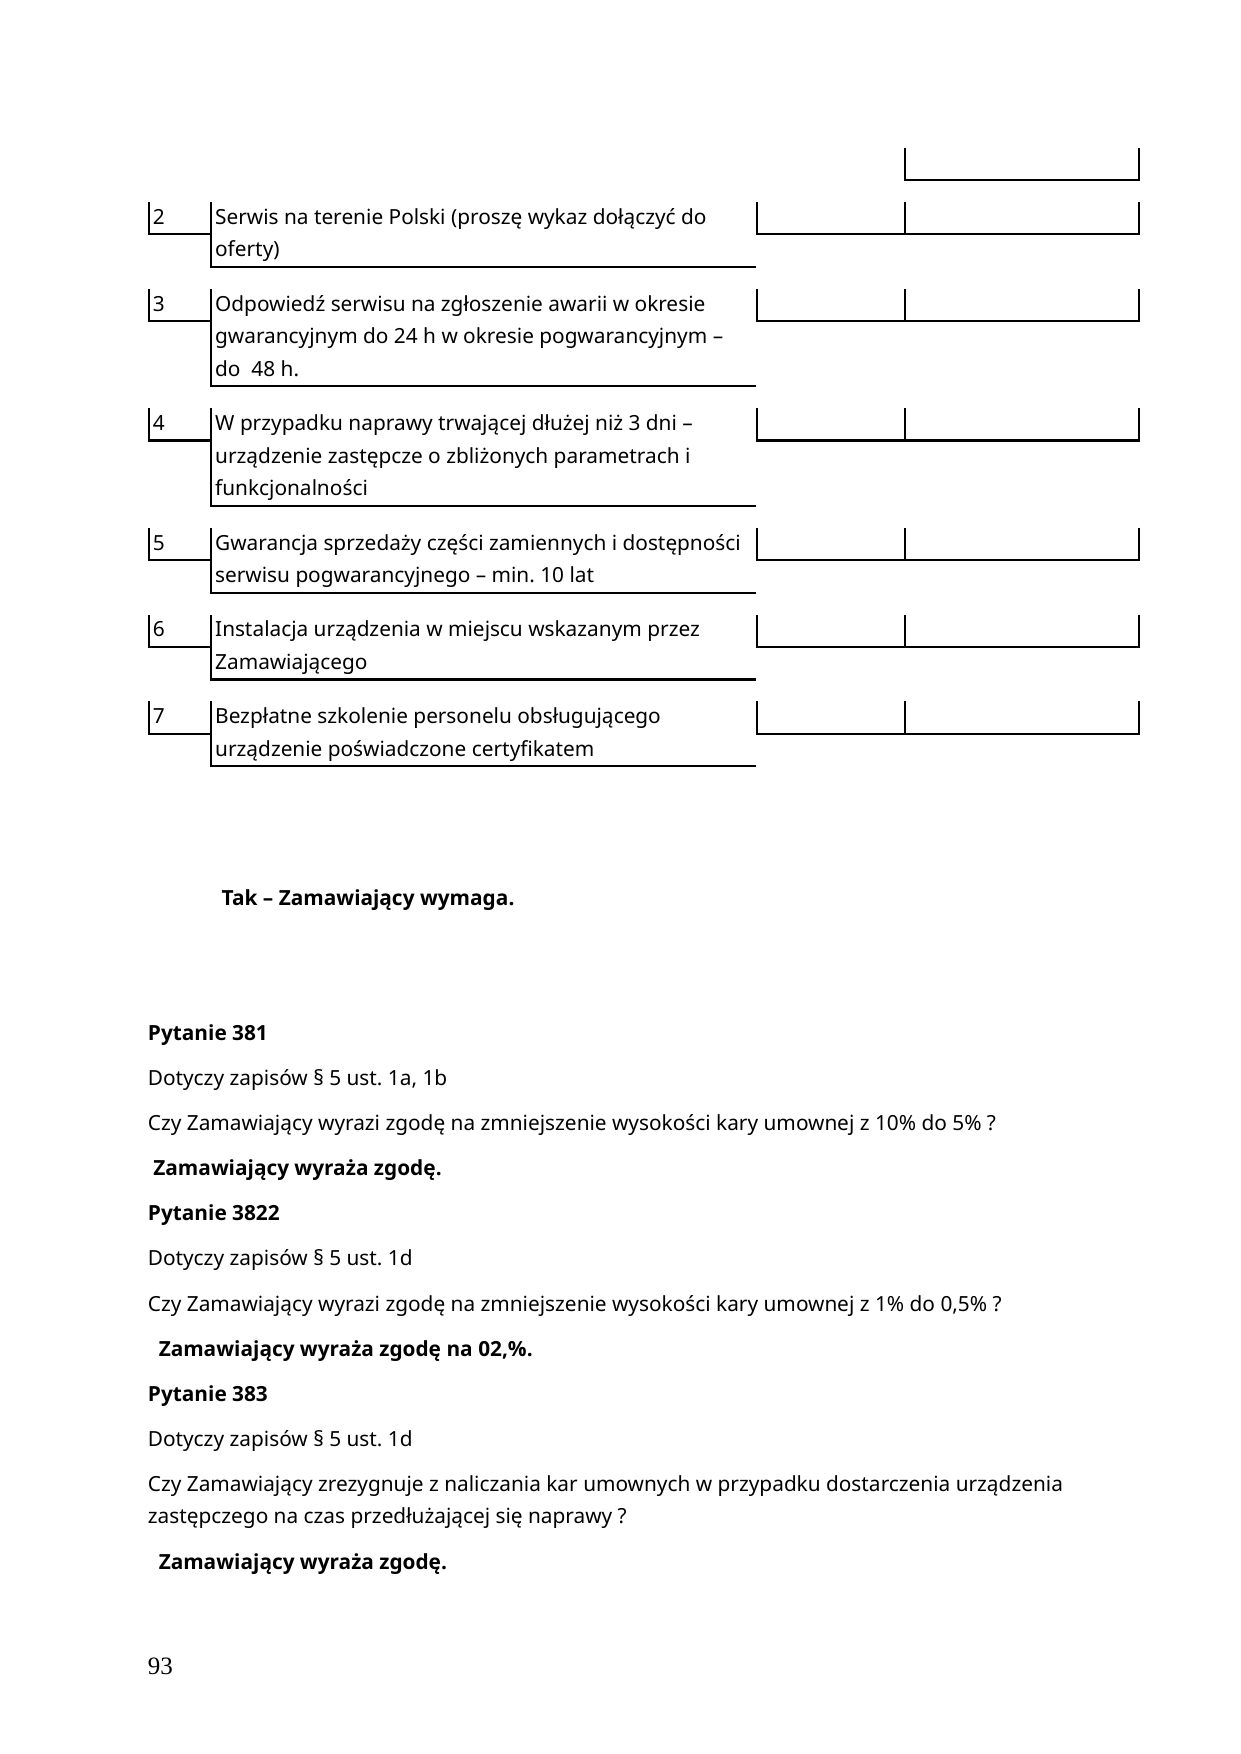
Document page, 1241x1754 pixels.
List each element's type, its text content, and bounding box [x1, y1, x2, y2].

table_cell [904, 735, 1140, 788]
table_cell [756, 148, 904, 202]
table_cell [210, 681, 756, 701]
table_cell [906, 615, 1138, 646]
text Czy Zamawiający zrezygnuje z naliczania kar umownych w przypadku dostarczenia urządzenia zastępczego na czas przedłużającej się naprawy ? [148, 1469, 1093, 1530]
text Dotyczy zapisów § 5 ust. 1d [148, 1243, 1093, 1272]
table_cell [210, 594, 756, 614]
table_cell [906, 701, 1138, 733]
table_cell [906, 202, 1138, 233]
table_cell Gwarancja sprzedaży części zamiennych i dostępności serwisu pogwarancyjnego – min. 10 lat [212, 528, 756, 592]
text Pytanie 381 [148, 1018, 1093, 1046]
table_cell 5 [150, 528, 210, 559]
table_cell [758, 408, 904, 439]
table_cell [906, 148, 1138, 179]
table_cell [904, 561, 1140, 614]
table_cell [758, 701, 904, 733]
table_cell [210, 268, 756, 289]
text Zamawiający wyraża zgodę. [148, 1153, 1093, 1182]
table_cell [758, 289, 904, 320]
table_cell [904, 322, 1140, 408]
text Dotyczy zapisów § 5 ust. 1a, 1b [148, 1063, 1093, 1092]
table_cell [148, 148, 210, 202]
table_cell 7 [150, 701, 210, 733]
table_cell [906, 408, 1138, 439]
table_cell [904, 648, 1140, 701]
table_cell [210, 148, 756, 202]
table_cell [148, 235, 210, 289]
table_cell [756, 442, 904, 528]
text Pytanie 383 [148, 1379, 1093, 1407]
table_cell [148, 322, 210, 408]
table_cell [210, 507, 756, 528]
text Tak – Zamawiający wymaga. [148, 883, 1093, 911]
table_cell [904, 442, 1140, 528]
table_cell 4 [150, 408, 210, 439]
table_cell [148, 788, 210, 838]
table_cell [223, 788, 756, 838]
table_cell [758, 202, 904, 233]
table_cell [756, 788, 904, 838]
table_cell Serwis na terenie Polski (proszę wykaz dołączyć do oferty) [212, 202, 756, 266]
table_cell [148, 561, 210, 614]
text Zamawiający wyraża zgodę. [148, 1547, 1093, 1575]
table_cell Instalacja urządzenia w miejscu wskazanym przez Zamawiającego [212, 615, 756, 678]
table_cell [210, 387, 756, 408]
table_cell [758, 528, 904, 559]
table_cell [210, 788, 222, 838]
table_cell Bezpłatne szkolenie personelu obsługującego urządzenie poświadczone certyfikatem [212, 701, 756, 765]
table_cell 2 [150, 202, 210, 233]
text Czy Zamawiający wyrazi zgodę na zmniejszenie wysokości kary umownej z 1% do 0,5% ? [148, 1289, 1093, 1317]
table_cell [756, 235, 904, 289]
table_cell [756, 322, 904, 408]
text Dotyczy zapisów § 5 ust. 1d [148, 1424, 1093, 1452]
table_cell [756, 735, 904, 788]
text Pytanie 3822 [148, 1198, 1093, 1227]
table_cell [210, 767, 756, 788]
table_cell [148, 648, 210, 701]
table_cell [906, 289, 1138, 320]
table_cell [756, 648, 904, 701]
table_cell [904, 235, 1140, 289]
table_cell [758, 615, 904, 646]
table_cell 3 [150, 289, 210, 320]
text Zamawiający wyraża zgodę na 02,%. [148, 1334, 1093, 1362]
table_cell Odpowiedź serwisu na zgłoszenie awarii w okresie gwarancyjnym do 24 h w okresie pogwarancyjnym – do 48 h. [212, 289, 756, 385]
table_cell [906, 528, 1138, 559]
table_cell 6 [150, 615, 210, 646]
table_cell [904, 788, 1140, 838]
table_cell [148, 442, 210, 528]
text Czy Zamawiający wyrazi zgodę na zmniejszenie wysokości kary umownej z 10% do 5% ? [148, 1108, 1093, 1137]
table_cell [148, 735, 210, 788]
table_cell W przypadku naprawy trwającej dłużej niż 3 dni – urządzenie zastępcze o zbliżonych parametrach i funkcjonalności [212, 408, 756, 505]
table_cell [756, 561, 904, 614]
table_cell [904, 181, 1140, 202]
